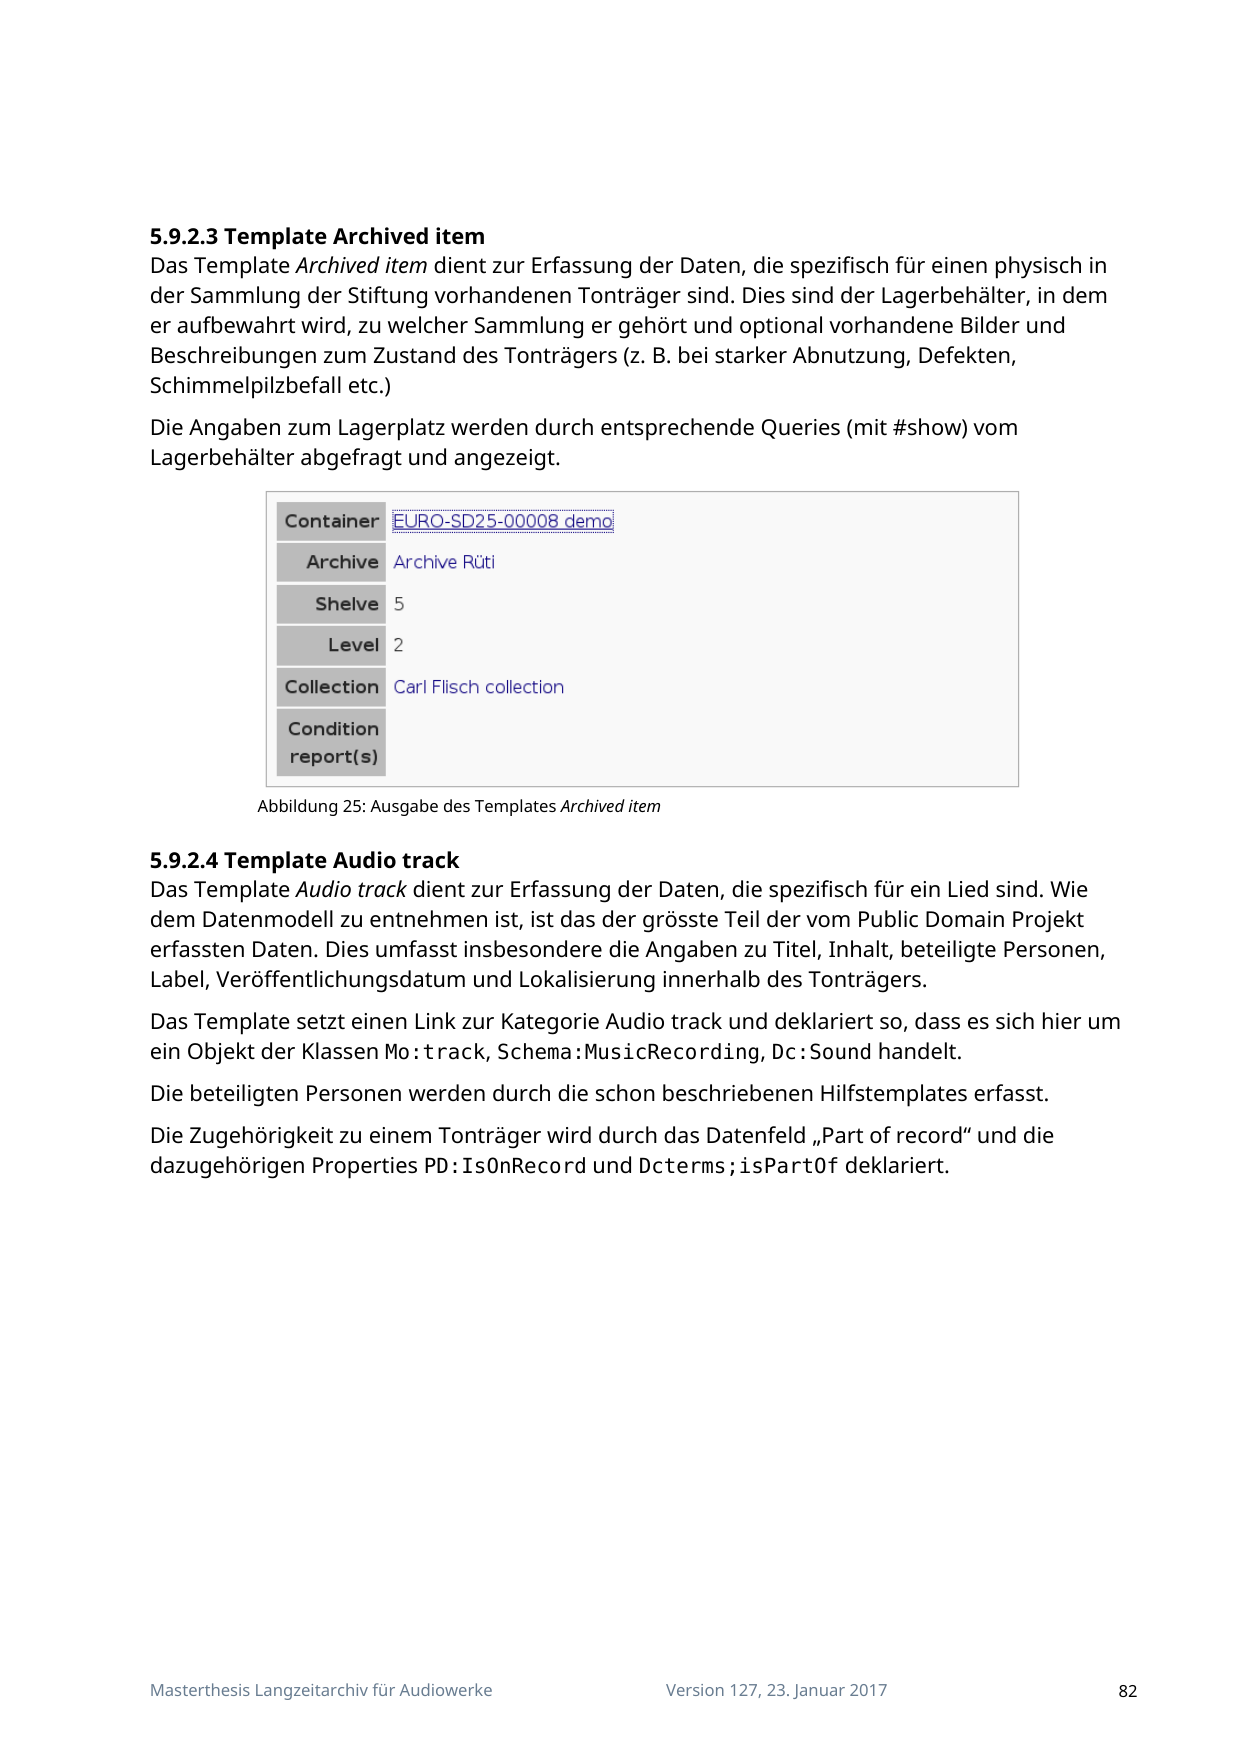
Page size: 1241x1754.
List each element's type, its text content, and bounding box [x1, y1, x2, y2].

text Die beteiligten Personen werden durch die schon beschriebenen Hilfstemplates erfasst. [149, 1078, 1136, 1108]
subtitle Template Audio track [149, 795, 1136, 874]
text Abbildung 25: Ausgabe des Templates Archived item [257, 795, 1028, 817]
text Das Template Audio track dient zur Erfassung der Daten, die spezifisch für ein Lied sind. Wie dem Datenmodell zu entnehmen ist, ist das der grösste Teil der vom Public Domain Projekt erfassten Daten. Dies umfasst insbesondere die Angaben zu Titel, Inhalt, beteiligte Personen, Label, Veröffentlichungsdatum und Lokalisierung innerhalb des Tonträgers. [149, 874, 1136, 994]
subtitle Template Archived item [149, 221, 1136, 250]
text Die Zugehörigkeit zu einem Tonträger wird durch das Datenfeld „Part of record“ und die dazugehörigen Properties PD:IsOnRecord und Dcterms;isPartOf deklariert. [149, 1121, 1136, 1180]
picture [257, 487, 1028, 795]
text Die Angaben zum Lagerplatz werden durch entsprechende Queries (mit #show) vom Lagerbehälter abgefragt und angezeigt. [149, 412, 1136, 471]
text Das Template setzt einen Link zur Kategorie Audio track und deklariert so, dass es sich hier um ein Objekt der Klassen Mo:track, Schema:MusicRecording, Dc:Sound handelt. [149, 1006, 1136, 1066]
text Das Template Archived item dient zur Erfassung der Daten, die spezifisch für einen physisch in der Sammlung der Stiftung vorhandenen Tonträger sind. Dies sind der Lagerbehälter, in dem er aufbewahrt wird, zu welcher Sammlung er gehört und optional vorhandene Bilder und Beschreibungen zum Zustand des Tonträgers (z. B. bei starker Abnutzung, Defekten, Schimmelpilzbefall etc.) [149, 250, 1136, 399]
